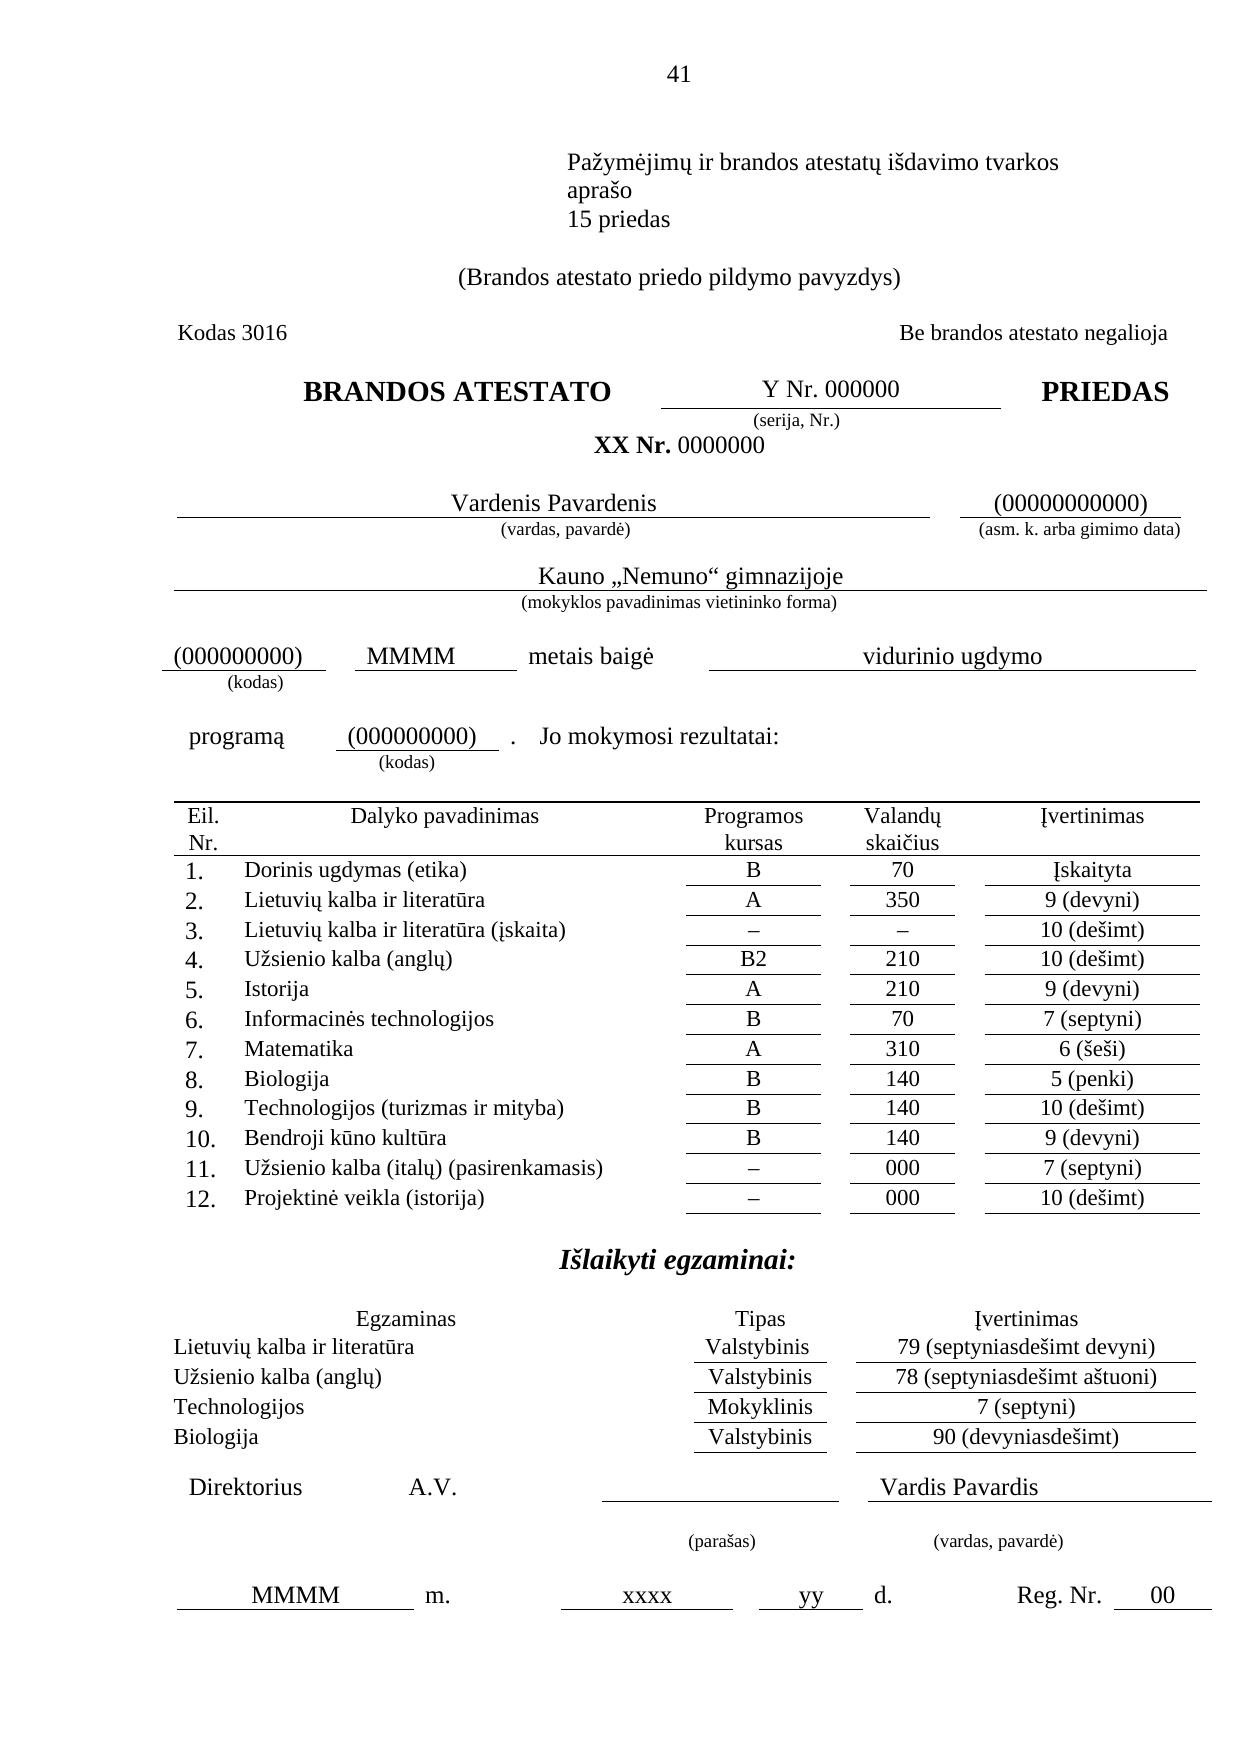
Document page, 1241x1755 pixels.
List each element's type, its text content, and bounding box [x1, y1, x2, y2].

table_cell [821, 1094, 850, 1123]
table_header Vardis Pavardis [868, 1472, 1212, 1501]
table_cell A [686, 975, 821, 1004]
table_header m. [414, 1581, 487, 1609]
table_cell [649, 1362, 694, 1392]
table_header [307, 721, 336, 750]
table_header [839, 1472, 868, 1501]
table_cell B2 [686, 946, 821, 974]
table_cell [657, 1064, 686, 1093]
table_cell 9 (devyni) [985, 1124, 1200, 1153]
table_cell A [686, 1035, 821, 1064]
table_cell 9. [174, 1094, 233, 1123]
table_cell [955, 1004, 984, 1034]
table_header Vardenis Pavardenis [177, 488, 930, 517]
table_header MMMM [177, 1581, 414, 1609]
table_header metais baigė [517, 641, 679, 670]
table_cell [955, 1034, 984, 1064]
table_cell Technologijos (turizmas ir mityba) [233, 1094, 657, 1123]
table_header Direktorius A.V. [177, 1472, 558, 1501]
table_cell [955, 945, 984, 974]
subtitle (Brandos atestato priedo pildymo pavyzdys) [177, 262, 1181, 291]
table_cell 12. [174, 1183, 233, 1213]
table_cell 140 [850, 1124, 955, 1153]
table_cell Užsienio kalba (italų) (pasirenkamasis) [233, 1153, 657, 1183]
table_header [930, 488, 960, 517]
table_cell 210 [850, 975, 955, 1004]
table_cell Valstybinis [694, 1363, 827, 1392]
table_cell 6 (šeši) [985, 1035, 1200, 1064]
table_header PRIEDAS [1030, 375, 1192, 408]
table_cell 5 (penki) [985, 1065, 1200, 1093]
table_cell [657, 915, 686, 944]
table_header [733, 1581, 759, 1609]
table_cell 11. [174, 1153, 233, 1183]
table_header Eil. Nr. [174, 803, 233, 855]
table_cell 9 (devyni) [985, 975, 1200, 1004]
table_header Y Nr. 000000 [661, 375, 1001, 408]
table_header Egzaminas [162, 1305, 649, 1333]
table_cell [821, 974, 850, 1004]
table_header [827, 1305, 856, 1333]
table_cell [821, 1034, 850, 1064]
table_header [488, 1581, 532, 1609]
table_cell Informacinės technologijos [233, 1004, 657, 1034]
table_cell 70 [850, 1005, 955, 1034]
table_cell [821, 915, 850, 944]
table_cell [827, 1362, 856, 1392]
table_header Įvertinimas [856, 1305, 1196, 1333]
table_cell B [686, 1005, 821, 1034]
table_cell 7. [174, 1034, 233, 1064]
table_cell 210 [850, 946, 955, 974]
table_header xxxx [561, 1581, 733, 1609]
text (vardas, pavardė) (asm. k. arba gimimo data) [177, 518, 1181, 539]
table_cell 310 [850, 1035, 955, 1064]
table_cell [955, 885, 984, 915]
table_cell 8. [174, 1064, 233, 1093]
text (parašas) (vardas, pavardė) [177, 1530, 1181, 1552]
text 15 priedas [437, 204, 1181, 233]
table_header vidurinio ugdymo [709, 641, 1196, 670]
table_header Įvertinimas [985, 803, 1200, 855]
table_header [955, 803, 984, 855]
text (mokyklos pavadinimas vietininko forma) [177, 591, 1181, 612]
table_cell [657, 1004, 686, 1034]
table_cell [649, 1334, 694, 1362]
text XX Nr. 0000000 [177, 431, 1181, 459]
table_header (000000000) [336, 721, 498, 750]
table_header Jo mokymosi rezultatai: [528, 721, 1196, 750]
table_cell 10 (dešimt) [985, 1095, 1200, 1123]
table_header 00 [1114, 1581, 1212, 1609]
table_cell Istorija [233, 974, 657, 1004]
table_cell B [686, 1124, 821, 1153]
table_header [1001, 375, 1030, 408]
table_cell B [686, 1095, 821, 1123]
table_cell 000 [850, 1154, 955, 1183]
table_cell 7 (septyni) [985, 1005, 1200, 1034]
table_cell 000 [850, 1184, 955, 1213]
table_cell [657, 1123, 686, 1153]
table_header [821, 803, 850, 855]
table_cell 4. [174, 945, 233, 974]
table_cell 6. [174, 1004, 233, 1034]
table_header Valandų skaičius [850, 803, 955, 855]
table_cell 79 (septyniasdešimt devyni) [856, 1334, 1196, 1362]
text Kodas 3016 Be brandos atestato negalioja [177, 319, 1181, 346]
table_cell Technologijos [162, 1392, 649, 1422]
table_cell [657, 1183, 686, 1213]
table_header [680, 641, 709, 670]
table_cell [827, 1334, 856, 1362]
table_cell [821, 1064, 850, 1093]
table_header Programos kursas [686, 803, 821, 855]
text aprašo [437, 176, 1181, 204]
table_header programą [177, 721, 307, 750]
table_header MMMM [355, 641, 517, 670]
table_cell 10 (dešimt) [985, 1184, 1200, 1213]
table_cell 78 (septyniasdešimt aštuoni) [856, 1363, 1196, 1392]
table_cell Valstybinis [694, 1334, 827, 1362]
table_header [602, 1472, 839, 1501]
table_cell 7 (septyni) [985, 1154, 1200, 1183]
table_cell A [686, 886, 821, 915]
table_cell 350 [850, 886, 955, 915]
table_cell Biologija [162, 1422, 649, 1452]
table_cell Lietuvių kalba ir literatūra (įskaita) [233, 915, 657, 944]
table_cell 90 (devyniasdešimt) [856, 1423, 1196, 1452]
table_header yy [759, 1581, 863, 1609]
table_header BRANDOS ATESTATO [292, 375, 631, 408]
table_cell [821, 1004, 850, 1034]
table_cell [657, 885, 686, 915]
table_header [558, 1472, 602, 1501]
table_cell – [686, 916, 821, 944]
table_cell 140 [850, 1065, 955, 1093]
table_cell [955, 1064, 984, 1093]
table_cell [657, 1153, 686, 1183]
table_cell [827, 1392, 856, 1422]
table_header Dalyko pavadinimas [233, 803, 657, 855]
table_cell 10. [174, 1123, 233, 1153]
table_cell Biologija [233, 1064, 657, 1093]
table_cell [955, 1183, 984, 1213]
table_cell [657, 856, 686, 885]
table_cell [955, 974, 984, 1004]
table_cell B [686, 1065, 821, 1093]
table_cell B [686, 856, 821, 885]
table_cell 3. [174, 915, 233, 944]
table_cell Bendroji kūno kultūra [233, 1123, 657, 1153]
text (kodas) [177, 671, 1181, 692]
table_cell Dorinis ugdymas (etika) [233, 856, 657, 885]
table_header Kauno „Nemuno“ gimnazijoje [174, 561, 1207, 590]
table_cell – [686, 1154, 821, 1183]
table_cell 5. [174, 974, 233, 1004]
table_cell Lietuvių kalba ir literatūra [162, 1334, 649, 1362]
table_cell 2. [174, 885, 233, 915]
table_header [657, 803, 686, 855]
subtitle Išlaikyti egzaminai: [177, 1242, 1181, 1276]
table_header [532, 1581, 561, 1609]
table_cell 9 (devyni) [985, 886, 1200, 915]
table_cell Įskaityta [985, 856, 1200, 885]
table_cell Užsienio kalba (anglų) [162, 1362, 649, 1392]
table_cell 70 [850, 856, 955, 885]
table_header [631, 375, 661, 408]
table_cell 140 [850, 1095, 955, 1123]
table_cell [649, 1392, 694, 1422]
table_cell Valstybinis [694, 1423, 827, 1452]
table_cell 1. [174, 856, 233, 885]
table_header (00000000000) [960, 488, 1181, 517]
table_cell [821, 885, 850, 915]
table_header Tipas [694, 1305, 827, 1333]
table_header [911, 1581, 937, 1609]
table_cell – [686, 1184, 821, 1213]
table_header [649, 1305, 694, 1333]
table_cell [955, 1153, 984, 1183]
table_header Reg. Nr. [937, 1581, 1114, 1609]
table_cell 7 (septyni) [856, 1393, 1196, 1422]
table_header . [499, 721, 528, 750]
table_cell 10 (dešimt) [985, 916, 1200, 944]
table_cell 10 (dešimt) [985, 946, 1200, 974]
table_cell [649, 1422, 694, 1452]
table_cell [657, 1034, 686, 1064]
table_header (000000000) [162, 641, 326, 670]
table_cell [821, 1153, 850, 1183]
table_cell [827, 1422, 856, 1452]
table_cell Projektinė veikla (istorija) [233, 1183, 657, 1213]
table_cell [955, 1094, 984, 1123]
text (kodas) [177, 751, 1181, 773]
table_cell – [850, 916, 955, 944]
table_cell [821, 856, 850, 885]
text Pažymėjimų ir brandos atestatų išdavimo tvarkos [437, 147, 1181, 176]
table_cell Lietuvių kalba ir literatūra [233, 885, 657, 915]
text (serija, Nr.) [177, 409, 1181, 431]
table_cell [657, 974, 686, 1004]
table_cell Matematika [233, 1034, 657, 1064]
table_header [326, 641, 355, 670]
table_cell [821, 1123, 850, 1153]
table_header d. [863, 1581, 911, 1609]
table_cell [821, 945, 850, 974]
table_cell [657, 945, 686, 974]
table_cell [821, 1183, 850, 1213]
table_cell Mokyklinis [694, 1393, 827, 1422]
table_cell [955, 1123, 984, 1153]
table_cell [657, 1094, 686, 1123]
table_cell [955, 856, 984, 885]
table_cell Užsienio kalba (anglų) [233, 945, 657, 974]
table_cell [955, 915, 984, 944]
